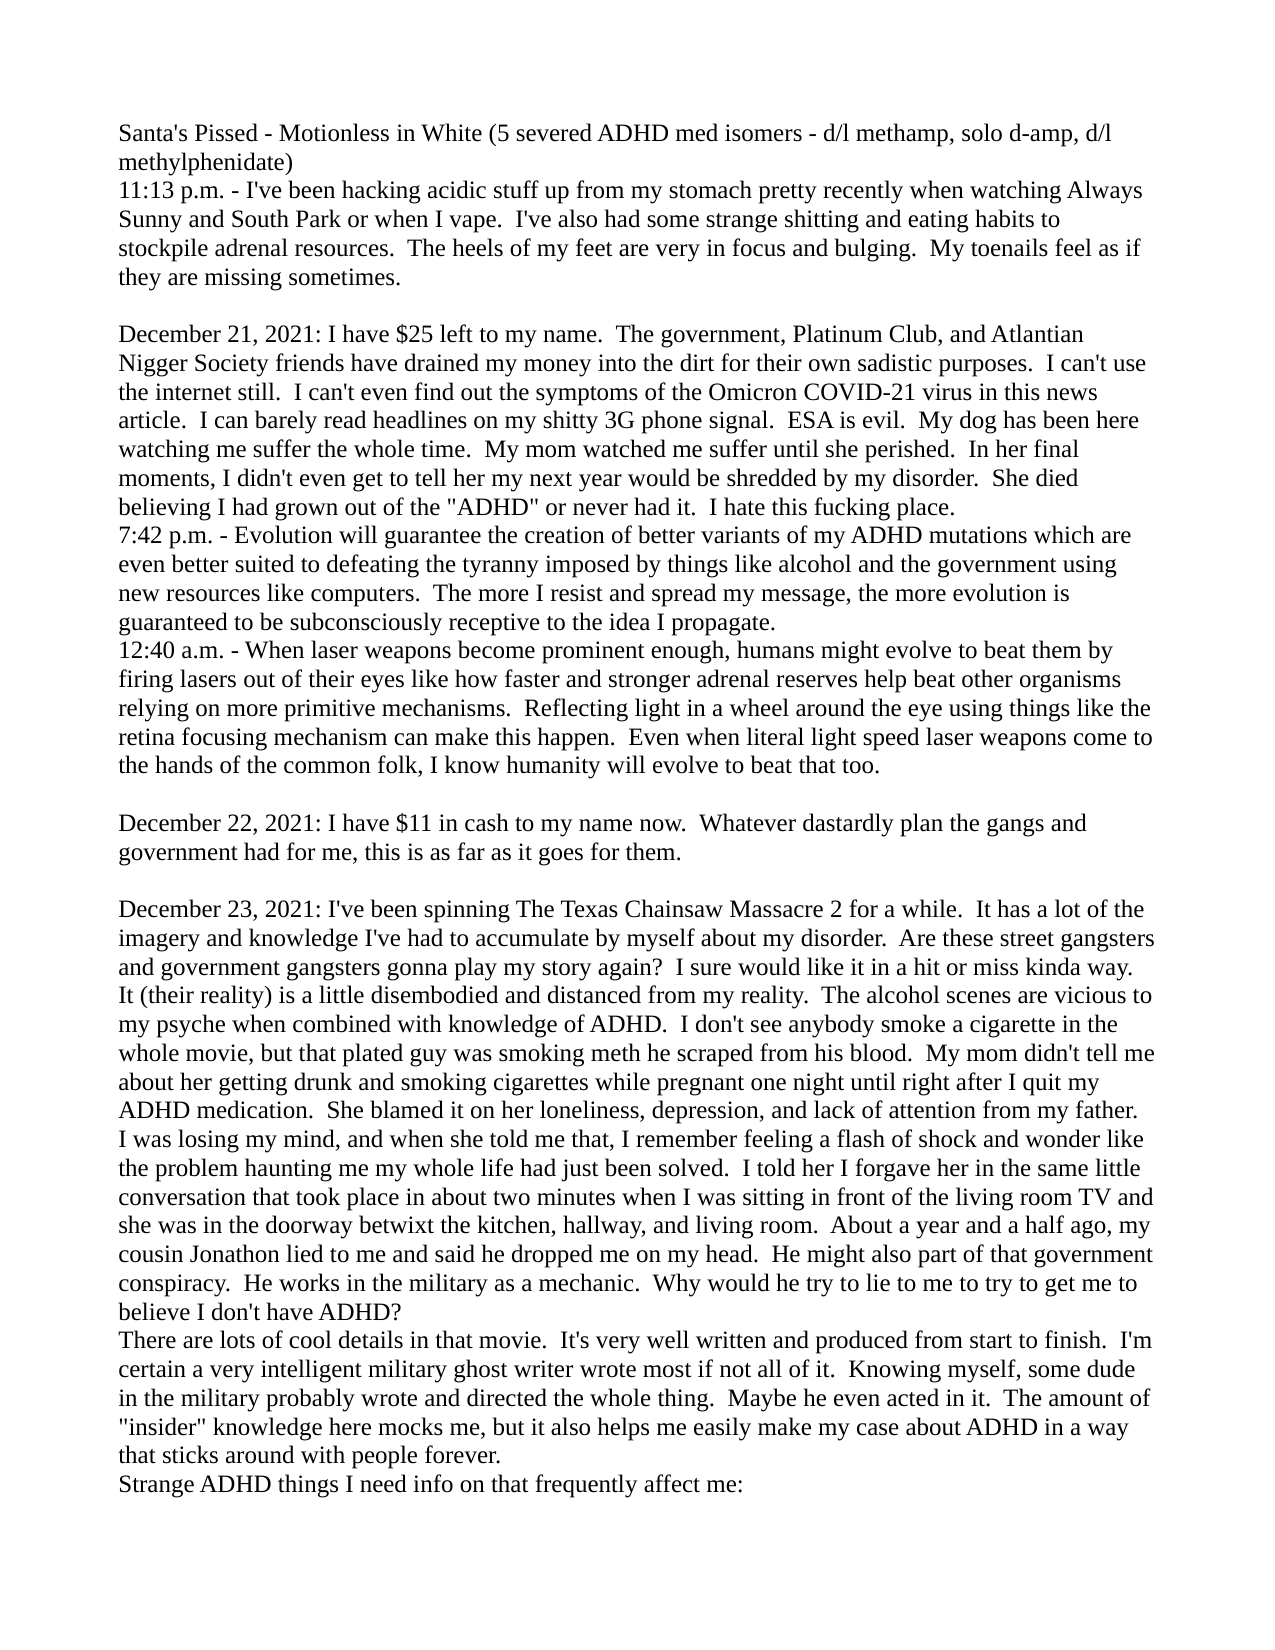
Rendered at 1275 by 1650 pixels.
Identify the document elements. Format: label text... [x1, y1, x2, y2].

text 11:13 p.m. - I've been hacking acidic stuff up from my stomach pretty recently when watching Always Sunny and South Park or when I vape. I've also had some strange shitting and eating habits to stockpile adrenal resources. The heels of my feet are very in focus and bulging. My toenails feel as if they are missing sometimes. [118, 176, 1157, 291]
text December 22, 2021: I have $11 in cash to my name now. Whatever dastardly plan the gangs and government had for me, this is as far as it goes for them. [118, 808, 1157, 866]
text There are lots of cool details in that movie. It's very well written and produced from start to finish. I'm certain a very intelligent military ghost writer wrote most if not all of it. Knowing myself, some dude in the military probably wrote and directed the whole thing. Maybe he even acted in it. The amount of "insider" knowledge here mocks me, but it also helps me easily make my case about ADHD in a way that sticks around with people forever. [118, 1326, 1157, 1469]
text 7:42 p.m. - Evolution will guarantee the creation of better variants of my ADHD mutations which are even better suited to defeating the tyranny imposed by things like alcohol and the government using new resources like computers. The more I resist and spread my message, the more evolution is guaranteed to be subconsciously receptive to the idea I propagate. [118, 521, 1157, 636]
text 12:40 a.m. - When laser weapons become prominent enough, humans might evolve to beat them by firing lasers out of their eyes like how faster and stronger adrenal reserves help beat other organisms relying on more primitive mechanisms. Reflecting light in a wheel around the eye using things like the retina focusing mechanism can make this happen. Even when literal light speed laser weapons come to the hands of the common folk, I know humanity will evolve to beat that too. [118, 636, 1157, 779]
text Santa's Pissed - Motionless in White (5 severed ADHD med isomers - d/l methamp, solo d-amp, d/l methylphenidate) [118, 118, 1157, 176]
text December 23, 2021: I've been spinning The Texas Chainsaw Massacre 2 for a while. It has a lot of the imagery and knowledge I've had to accumulate by myself about my disorder. Are these street gangsters and government gangsters gonna play my story again? I sure would like it in a hit or miss kinda way. It (their reality) is a little disembodied and distanced from my reality. The alcohol scenes are vicious to my psyche when combined with knowledge of ADHD. I don't see anybody smoke a cigarette in the whole movie, but that plated guy was smoking meth he scraped from his blood. My mom didn't tell me about her getting drunk and smoking cigarettes while pregnant one night until right after I quit my ADHD medication. She blamed it on her loneliness, depression, and lack of attention from my father. I was losing my mind, and when she told me that, I remember feeling a flash of shock and wonder like the problem haunting me my whole life had just been solved. I told her I forgave her in the same little conversation that took place in about two minutes when I was sitting in front of the living room TV and she was in the doorway betwixt the kitchen, hallway, and living room. About a year and a half ago, my cousin Jonathon lied to me and said he dropped me on my head. He might also part of that government conspiracy. He works in the military as a mechanic. Why would he try to lie to me to try to get me to believe I don't have ADHD? [118, 894, 1157, 1326]
text Strange ADHD things I need info on that frequently affect me: [118, 1469, 1157, 1498]
text December 21, 2021: I have $25 left to my name. The government, Platinum Club, and Atlantian Nigger Society friends have drained my money into the dirt for their own sadistic purposes. I can't use the internet still. I can't even find out the symptoms of the Omicron COVID-21 virus in this news article. I can barely read headlines on my shitty 3G phone signal. ESA is evil. My dog has been here watching me suffer the whole time. My mom watched me suffer until she perished. In her final moments, I didn't even get to tell her my next year would be shredded by my disorder. She died believing I had grown out of the "ADHD" or never had it. I hate this fucking place. [118, 319, 1157, 521]
